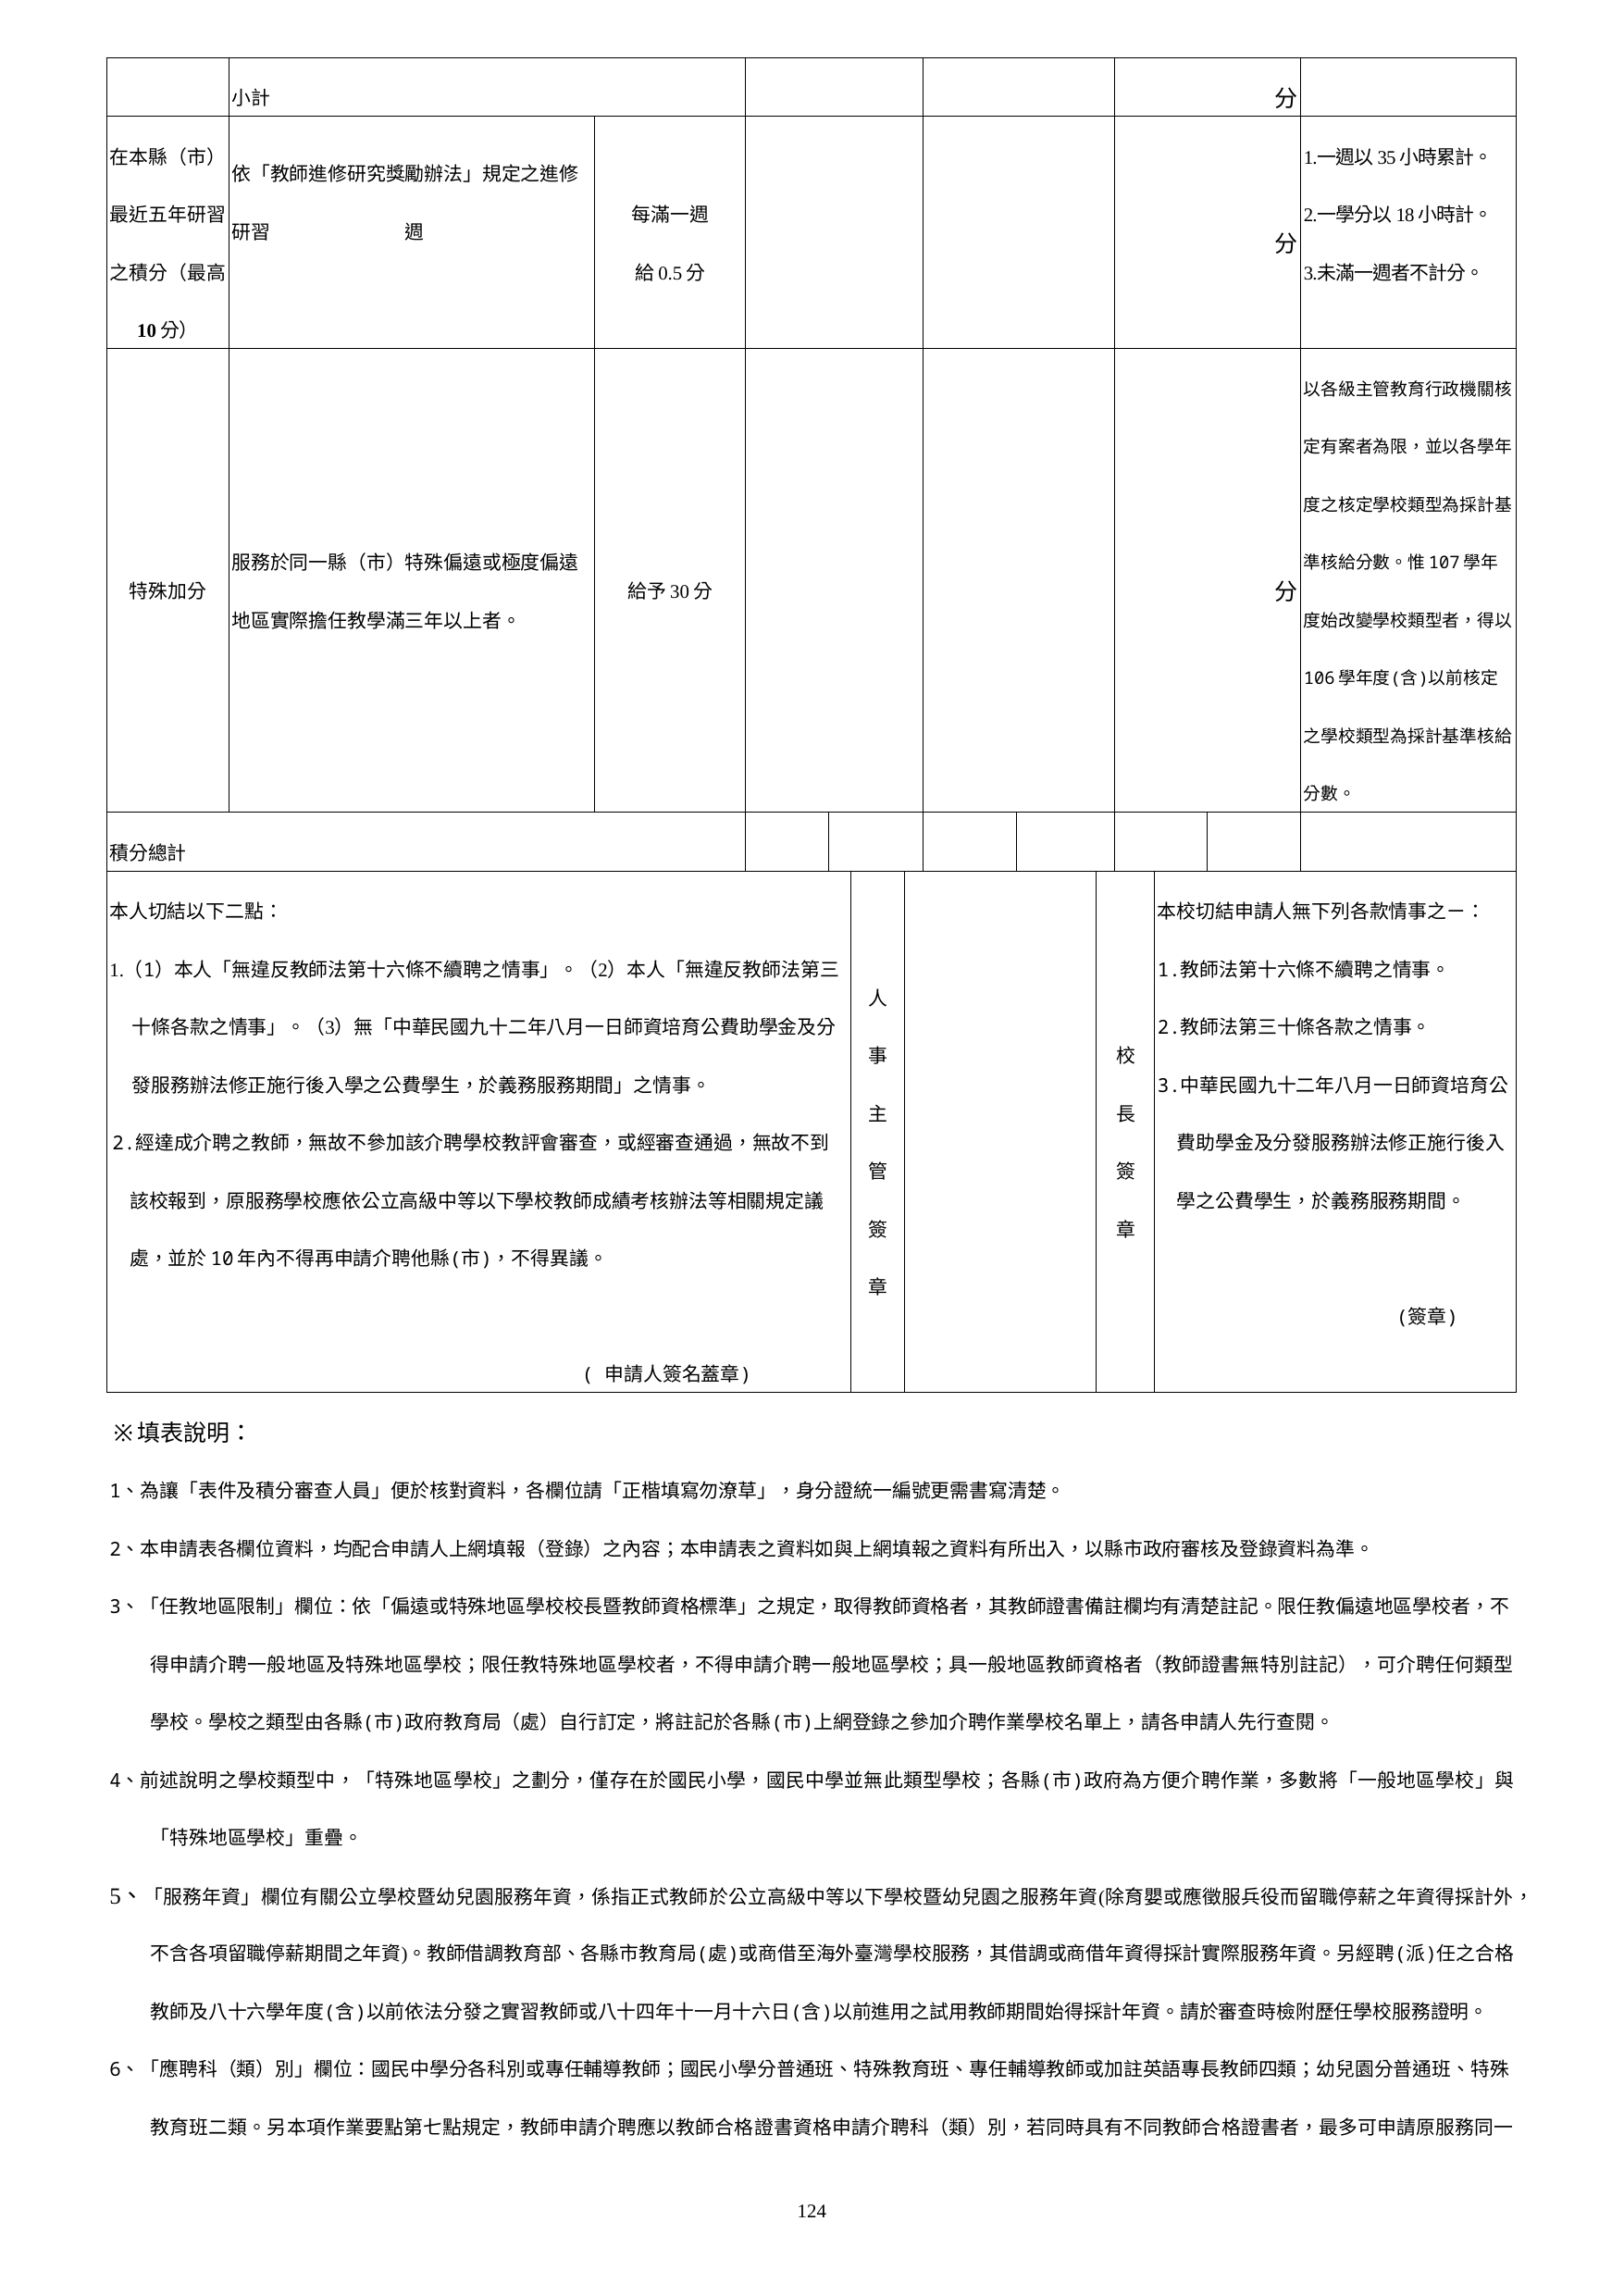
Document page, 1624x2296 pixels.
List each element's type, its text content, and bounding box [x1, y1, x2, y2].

table_cell 以各級主管教育行政機關核定有案者為限，並以各學年度之核定學校類型為採計基準核給分數。惟107學年度始改變學校類型者，得以106學年度(含)以前核定之學校類型為採計基準核給分數。 [1301, 349, 1516, 812]
table_cell 依「教師進修研究獎勵辦法」規定之進修研習 週 [229, 117, 594, 348]
table_cell [924, 349, 1114, 812]
table_cell [924, 58, 1114, 116]
list 「服務年資」欄位有關公立學校暨幼兒園服務年資，係指正式教師於公立高級中等以下學校暨幼兒園之服務年資(除育嬰或應徵服兵役而留職停薪之年資得採計外，不含各項留職停薪期間之年資)。教師借調教育部、各縣市教育局(處)或商借至海外臺灣學校服務，其借調或商借年資得採計實際服務年資。另經聘(派)任之合格教師及八十六學年度(含)以前依法分發之實習教師或八十四年十一月十六日(含)以前進用之試用教師期間始得採計年資。請於審查時檢附歷任學校服務證明。 [109, 1855, 1514, 2029]
table_cell 小計 [229, 58, 745, 116]
list 「任教地區限制」欄位：依「偏遠或特殊地區學校校長暨教師資格標準」之規定，取得教師資格者，其教師證書備註欄均有清楚註記。限任教偏遠地區學校者，不得申請介聘一般地區及特殊地區學校；限任教特殊地區學校者，不得申請介聘一般地區學校；具一般地區教師資格者（教師證書無特別註記），可介聘任何類型學校。學校之類型由各縣(市)政府教育局（處）自行訂定，將註記於各縣(市)上網登錄之參加介聘作業學校名單上，請各申請人先行查閱。 [109, 1567, 1514, 1740]
list 「應聘科（類）別」欄位：國民中學分各科別或專任輔導教師；國民小學分普通班、特殊教育班、專任輔導教師或加註英語專長教師四類；幼兒園分普通班、特殊教育班二類。另本項作業要點第七點規定，教師申請介聘應以教師合格證書資格申請介聘科（類）別，若同時具有不同教師合格證書者，最多可申請原服務同一 [109, 2029, 1514, 2145]
text ※填表說明： [109, 1393, 1514, 1451]
table_cell 本人切結以下二點： 1.（1）本人「無違反教師法第十六條不續聘之情事」。（2）本人「無違反教師法第三十條各款之情事」。（3）無「中華民國九十二年八月一日師資培育公費助學金及分發服務辦法修正施行後入學之公費學生，於義務服務期間」之情事。 2.經達成介聘之教師，無故不參加該介聘學校教評會審查，或經審查通過，無故不到該校報到，原服務學校應依公立高級中等以下學校教師成績考核辦法等相關規定議處，並於10年內不得再申請介聘他縣(市)，不得異議。 ( 申請人簽名蓋章) [107, 872, 850, 1392]
table_cell [746, 117, 923, 348]
table_cell [1208, 813, 1300, 871]
table_cell [746, 58, 923, 116]
table_cell 分 [1115, 349, 1300, 812]
table_cell [905, 872, 1096, 1392]
list 為讓「表件及積分審查人員」便於核對資料，各欄位請「正楷填寫勿潦草」，身分證統一編號更需書寫清楚。 [109, 1451, 1514, 1508]
table_cell [1301, 813, 1516, 871]
table_cell [1115, 813, 1207, 871]
table_cell [746, 813, 828, 871]
table_cell 積分總計 [107, 813, 745, 871]
table_cell 給予30分 [595, 349, 745, 812]
table_cell 在本縣（市）最近五年研習之積分（最高10分） [107, 117, 229, 348]
table_cell 校 長 簽 章 [1097, 872, 1154, 1392]
table_cell 服務於同一縣（市）特殊偏遠或極度偏遠地區實際擔任教學滿三年以上者。 [229, 349, 594, 812]
table_cell 本校切結申請人無下列各款情事之ㄧ： 1.教師法第十六條不續聘之情事。 2.教師法第三十條各款之情事。 3.中華民國九十二年八月一日師資培育公費助學金及分發服務辦法修正施行後入學之公費學生，於義務服務期間。 (簽章) [1155, 872, 1516, 1392]
table_cell 分 [1115, 117, 1300, 348]
table_cell 特殊加分 [107, 349, 229, 812]
table_cell [829, 813, 923, 871]
table_cell 人事主管簽章 [851, 872, 904, 1392]
table_cell [1301, 58, 1516, 116]
table_cell [924, 813, 1016, 871]
list 本申請表各欄位資料，均配合申請人上網填報（登錄）之內容；本申請表之資料如與上網填報之資料有所出入，以縣市政府審核及登錄資料為準。 [109, 1508, 1514, 1567]
table_cell [107, 58, 229, 116]
table_cell 分 [1115, 58, 1300, 116]
table_cell 1.一週以35小時累計。 2.一學分以18小時計。 3.未滿一週者不計分。 [1301, 117, 1516, 348]
table_cell [746, 349, 923, 812]
list 前述說明之學校類型中，「特殊地區學校」之劃分，僅存在於國民小學，國民中學並無此類型學校；各縣(市)政府為方便介聘作業，多數將「一般地區學校」與「特殊地區學校」重疊。 [109, 1740, 1514, 1855]
table_cell 每滿一週 給0.5分 [595, 117, 745, 348]
table_cell [924, 117, 1114, 348]
table_cell [1017, 813, 1114, 871]
